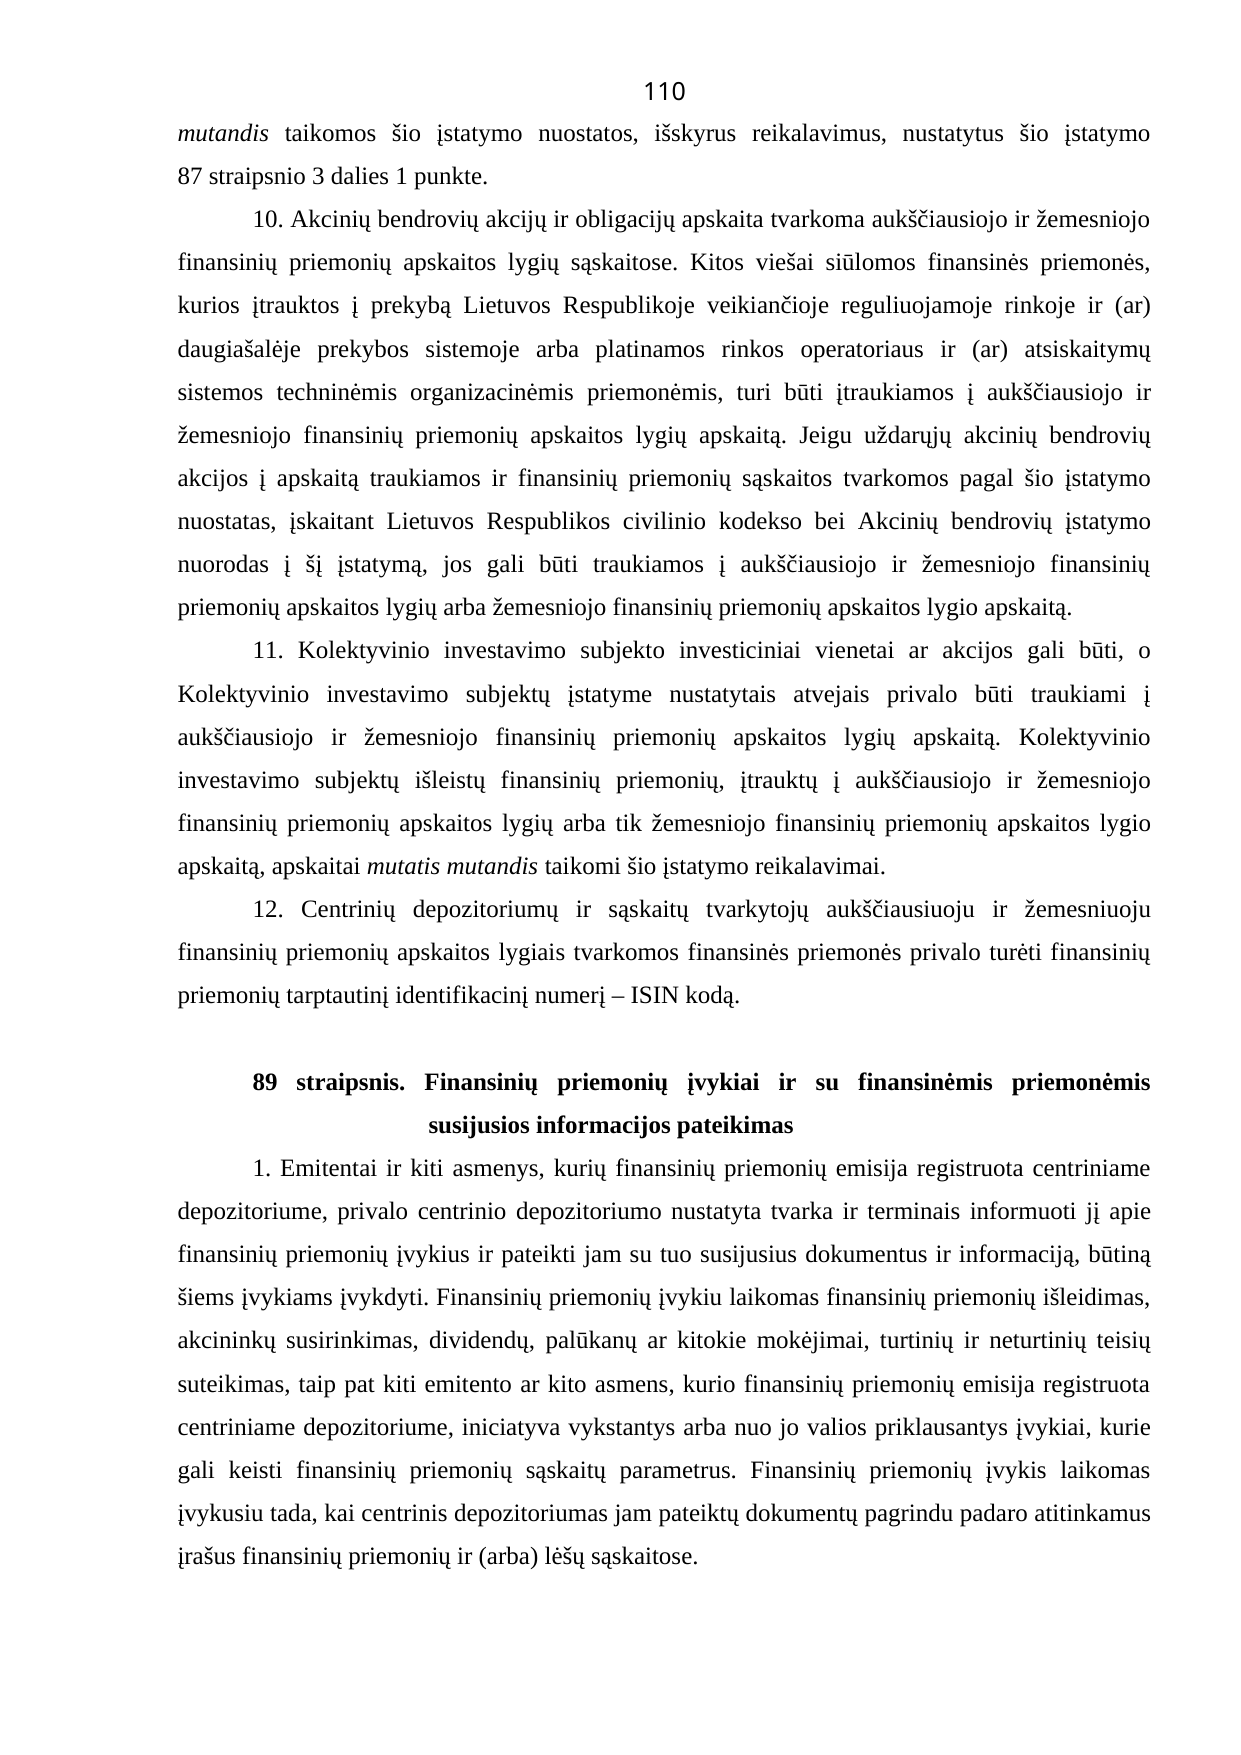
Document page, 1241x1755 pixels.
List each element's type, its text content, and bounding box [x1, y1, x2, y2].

text 89 straipsnis. Finansinių priemonių įvykiai ir su finansinėmis priemonėmis susijusios informacijos pateikimas [252, 1067, 1152, 1139]
text 11. Kolektyvinio investavimo subjekto investiciniai vienetai ar akcijos gali būti, o Kolektyvinio investavimo subjektų įstatyme nustatytais atvejais privalo būti traukiami į aukščiausiojo ir žemesniojo finansinių priemonių apskaitos lygių apskaitą. Kolektyvinio investavimo subjektų išleistų finansinių priemonių, įtrauktų į aukščiausiojo ir žemesniojo finansinių priemonių apskaitos lygių arba tik žemesniojo finansinių priemonių apskaitos lygio apskaitą, apskaitai mutatis mutandis taikomi šio įstatymo reikalavimai. [177, 636, 1152, 880]
text 1. Emitentai ir kiti asmenys, kurių finansinių priemonių emisija registruota centriniame depozitoriume, privalo centrinio depozitoriumo nustatyta tvarka ir terminais informuoti jį apie finansinių priemonių įvykius ir pateikti jam su tuo susijusius dokumentus ir informaciją, būtiną šiems įvykiams įvykdyti. Finansinių priemonių įvykiu laikomas finansinių priemonių išleidimas, akcininkų susirinkimas, dividendų, palūkanų ar kitokie mokėjimai, turtinių ir neturtinių teisių suteikimas, taip pat kiti emitento ar kito asmens, kurio finansinių priemonių emisija registruota centriniame depozitoriume, iniciatyva vykstantys arba nuo jo valios priklausantys įvykiai, kurie gali keisti finansinių priemonių sąskaitų parametrus. Finansinių priemonių įvykis laikomas įvykusiu tada, kai centrinis depozitoriumas jam pateiktų dokumentų pagrindu padaro atitinkamus įrašus finansinių priemonių ir (arba) lėšų sąskaitose. [177, 1153, 1152, 1570]
text 12. Centrinių depozitoriumų ir sąskaitų tvarkytojų aukščiausiuoju ir žemesniuoju finansinių priemonių apskaitos lygiais tvarkomos finansinės priemonės privalo turėti finansinių priemonių tarptautinį identifikacinį numerį – ISIN kodą. [177, 894, 1152, 1009]
text 10. Akcinių bendrovių akcijų ir obligacijų apskaita tvarkoma aukščiausiojo ir žemesniojo finansinių priemonių apskaitos lygių sąskaitose. Kitos viešai siūlomos finansinės priemonės, kurios įtrauktos į prekybą Lietuvos Respublikoje veikiančioje reguliuojamoje rinkoje ir (ar) daugiašalėje prekybos sistemoje arba platinamos rinkos operatoriaus ir (ar) atsiskaitymų sistemos techninėmis organizacinėmis priemonėmis, turi būti įtraukiamos į aukščiausiojo ir žemesniojo finansinių priemonių apskaitos lygių apskaitą. Jeigu uždarųjų akcinių bendrovių akcijos į apskaitą traukiamos ir finansinių priemonių sąskaitos tvarkomos pagal šio įstatymo nuostatas, įskaitant Lietuvos Respublikos civilinio kodekso bei Akcinių bendrovių įstatymo nuorodas į šį įstatymą, jos gali būti traukiamos į aukščiausiojo ir žemesniojo finansinių priemonių apskaitos lygių arba žemesniojo finansinių priemonių apskaitos lygio apskaitą. [177, 204, 1152, 621]
text mutandis taikomos šio įstatymo nuostatos, išskyrus reikalavimus, nustatytus šio įstatymo 87 straipsnio 3 dalies 1 punkte. [177, 118, 1152, 190]
